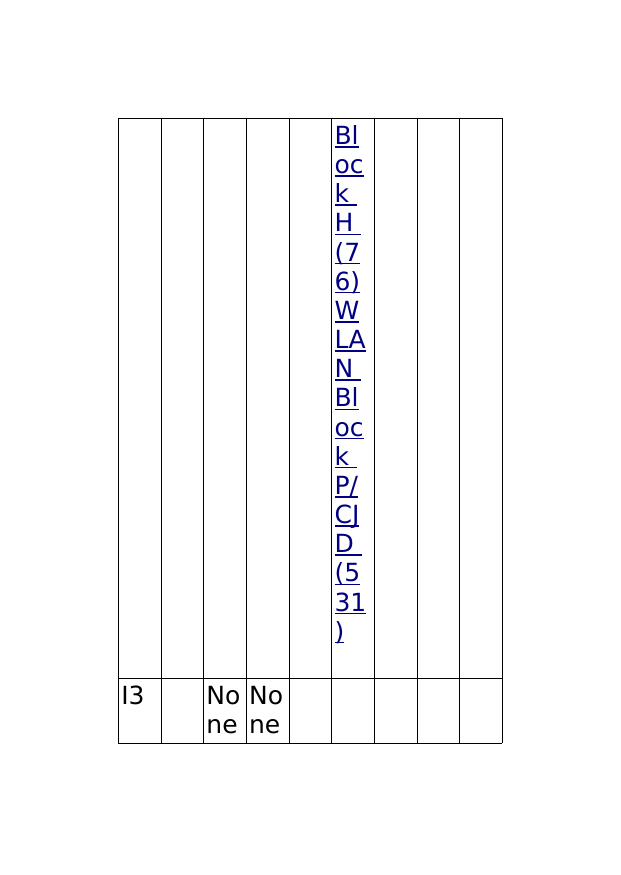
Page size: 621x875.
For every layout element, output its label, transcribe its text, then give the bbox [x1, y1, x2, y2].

table_cell [290, 119, 331, 678]
table_cell [204, 119, 246, 678]
table_cell [290, 679, 331, 742]
table_cell [332, 679, 374, 742]
table_cell [247, 119, 289, 678]
table_cell [460, 119, 502, 678]
table_cell [460, 679, 502, 742]
table_cell None [247, 679, 289, 742]
table_cell I3 [119, 679, 161, 742]
table_cell [375, 119, 417, 678]
table_cell [162, 119, 203, 678]
table_cell [418, 119, 459, 678]
table_cell [162, 679, 203, 742]
table_cell [375, 679, 417, 742]
table_cell None [204, 679, 246, 742]
table_cell Block H (76) WLAN Block P/CJD (531) [332, 119, 374, 678]
table_cell [119, 119, 161, 678]
table_cell [418, 679, 459, 742]
